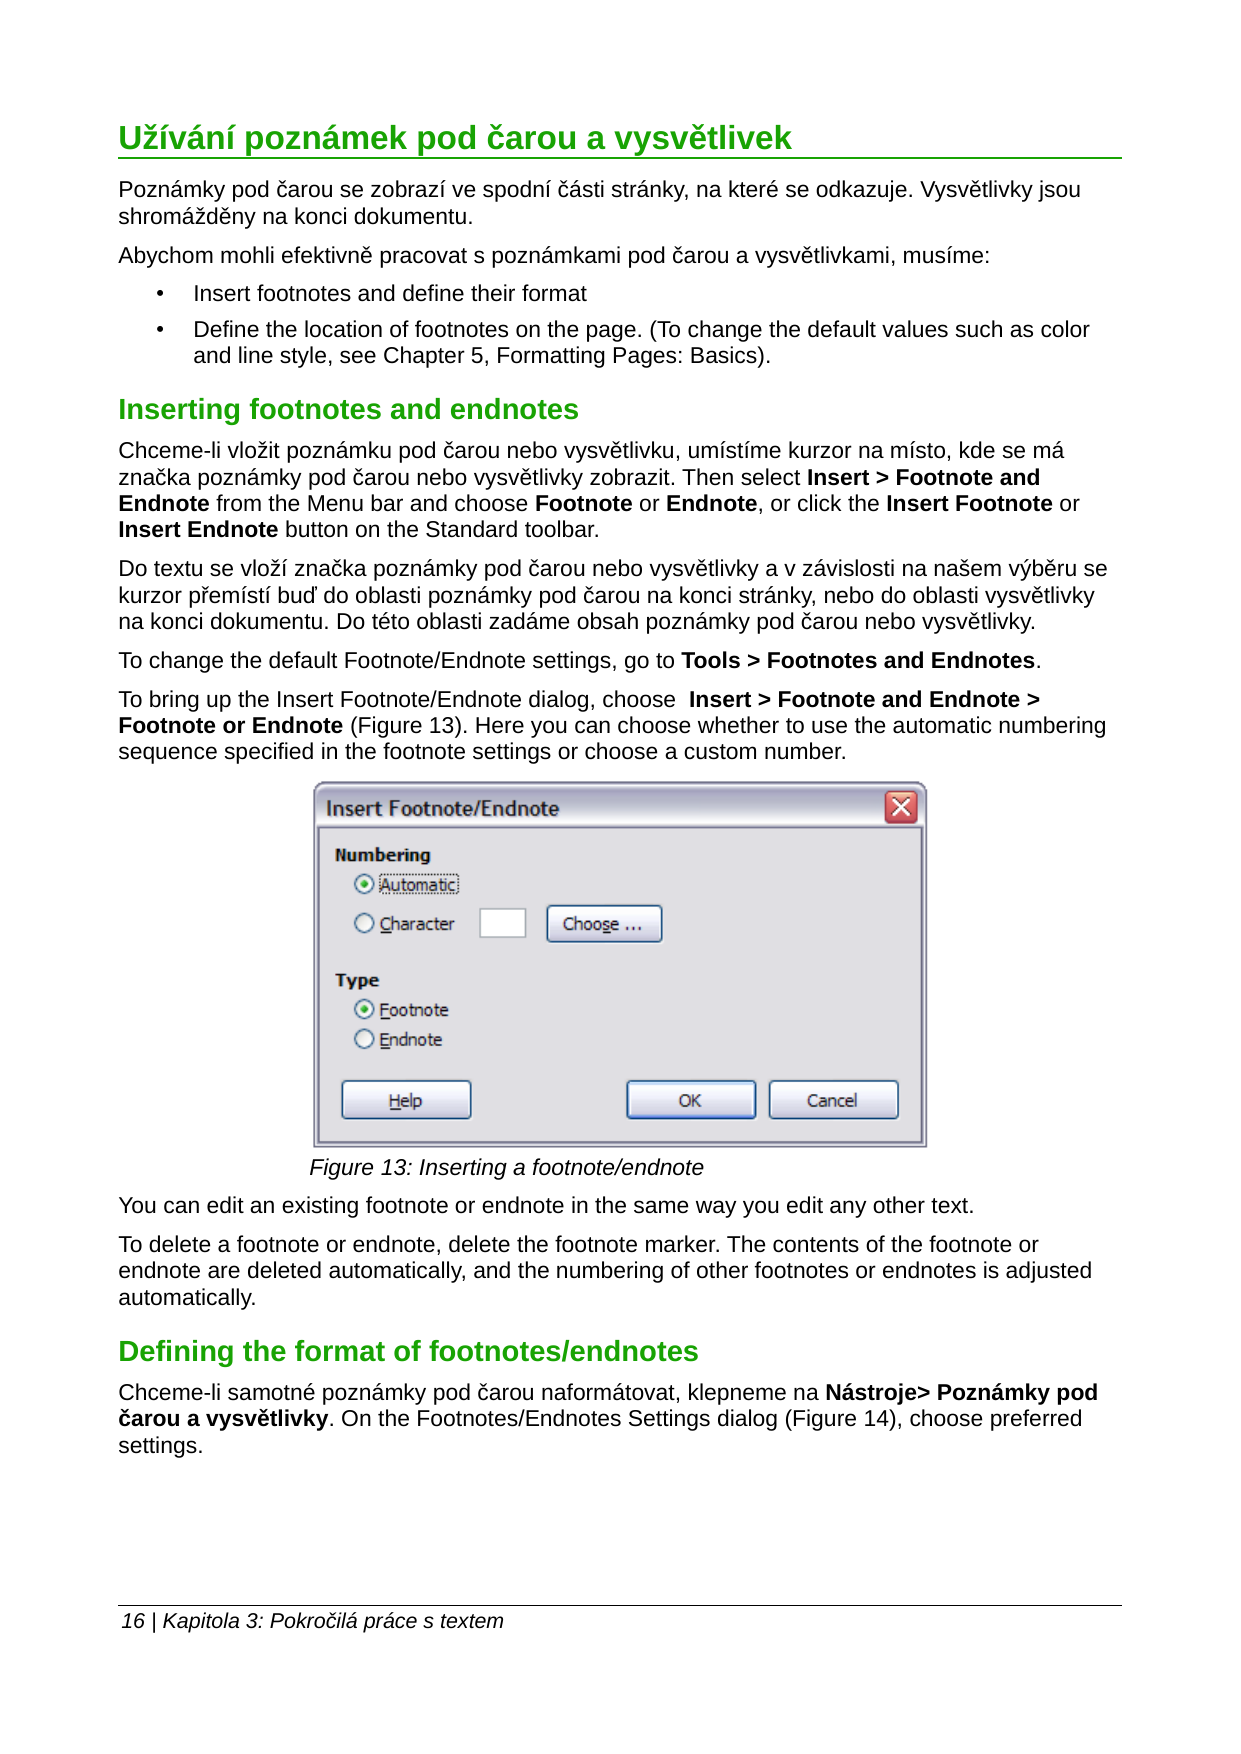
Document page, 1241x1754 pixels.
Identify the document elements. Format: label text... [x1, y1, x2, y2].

text Figure 13: Inserting a footnote/endnote [309, 1154, 931, 1180]
subtitle Inserting footnotes and endnotes [118, 392, 1122, 426]
text Chceme-li samotné poznámky pod čarou naformátovat, klepneme na Nástroje> Poznámky pod čarou a vysvětlivky. On the Footnotes/Endnotes Settings dialog (Figure 14), choose preferred settings. [118, 1379, 1122, 1458]
text Poznámky pod čarou se zobrazí ve spodní části stránky, na které se odkazuje. Vysvětlivky jsou shromážděny na konci dokumentu. [118, 176, 1122, 229]
text Do textu se vloží značka poznámky pod čarou nebo vysvětlivky a v závislosti na našem výběru se kurzor přemístí buď do oblasti poznámky pod čarou na konci stránky, nebo do oblasti vysvětlivky na konci dokumentu. Do této oblasti zadáme obsah poznámky pod čarou nebo vysvětlivky. [118, 555, 1122, 634]
text You can edit an existing footnote or endnote in the same way you edit any other text. [118, 1192, 1122, 1218]
text To bring up the Insert Footnote/Endnote dialog, choose Insert > Footnote and Endnote > Footnote or Endnote (Figure 13). Here you can choose whether to use the automatic numbering sequence specified in the footnote settings or choose a custom number. [118, 686, 1122, 765]
text To delete a footnote or endnote, delete the footnote marker. The contents of the footnote or endnote are deleted automatically, and the numbering of other footnotes or endnotes is adjusted automatically. [118, 1231, 1122, 1310]
subtitle Užívání poznámek pod čarou a vysvětlivek [118, 118, 1122, 157]
text Chceme-li vložit poznámku pod čarou nebo vysvětlivku, umístíme kurzor na místo, kde se má značka poznámky pod čarou nebo vysvětlivky zobrazit. Then select Insert > Footnote and Endnote from the Menu bar and choose Footnote or Endnote, or click the Insert Footnote or Insert Endnote button on the Standard toolbar. [118, 437, 1122, 543]
text To change the default Footnote/Endnote settings, go to Tools > Footnotes and Endnotes. [118, 647, 1122, 673]
list Insert footnotes and define their format [156, 280, 1122, 307]
subtitle Defining the format of footnotes/endnotes [118, 1334, 1122, 1367]
list Define the location of footnotes on the page. (To change the default values such as color and line style, see Chapter 5, Formatting Pages: Basics). [156, 316, 1122, 368]
picture [309, 777, 932, 1154]
list Abychom mohli efektivně pracovat s poznámkami pod čarou a vysvětlivkami, musíme: [118, 242, 1122, 268]
